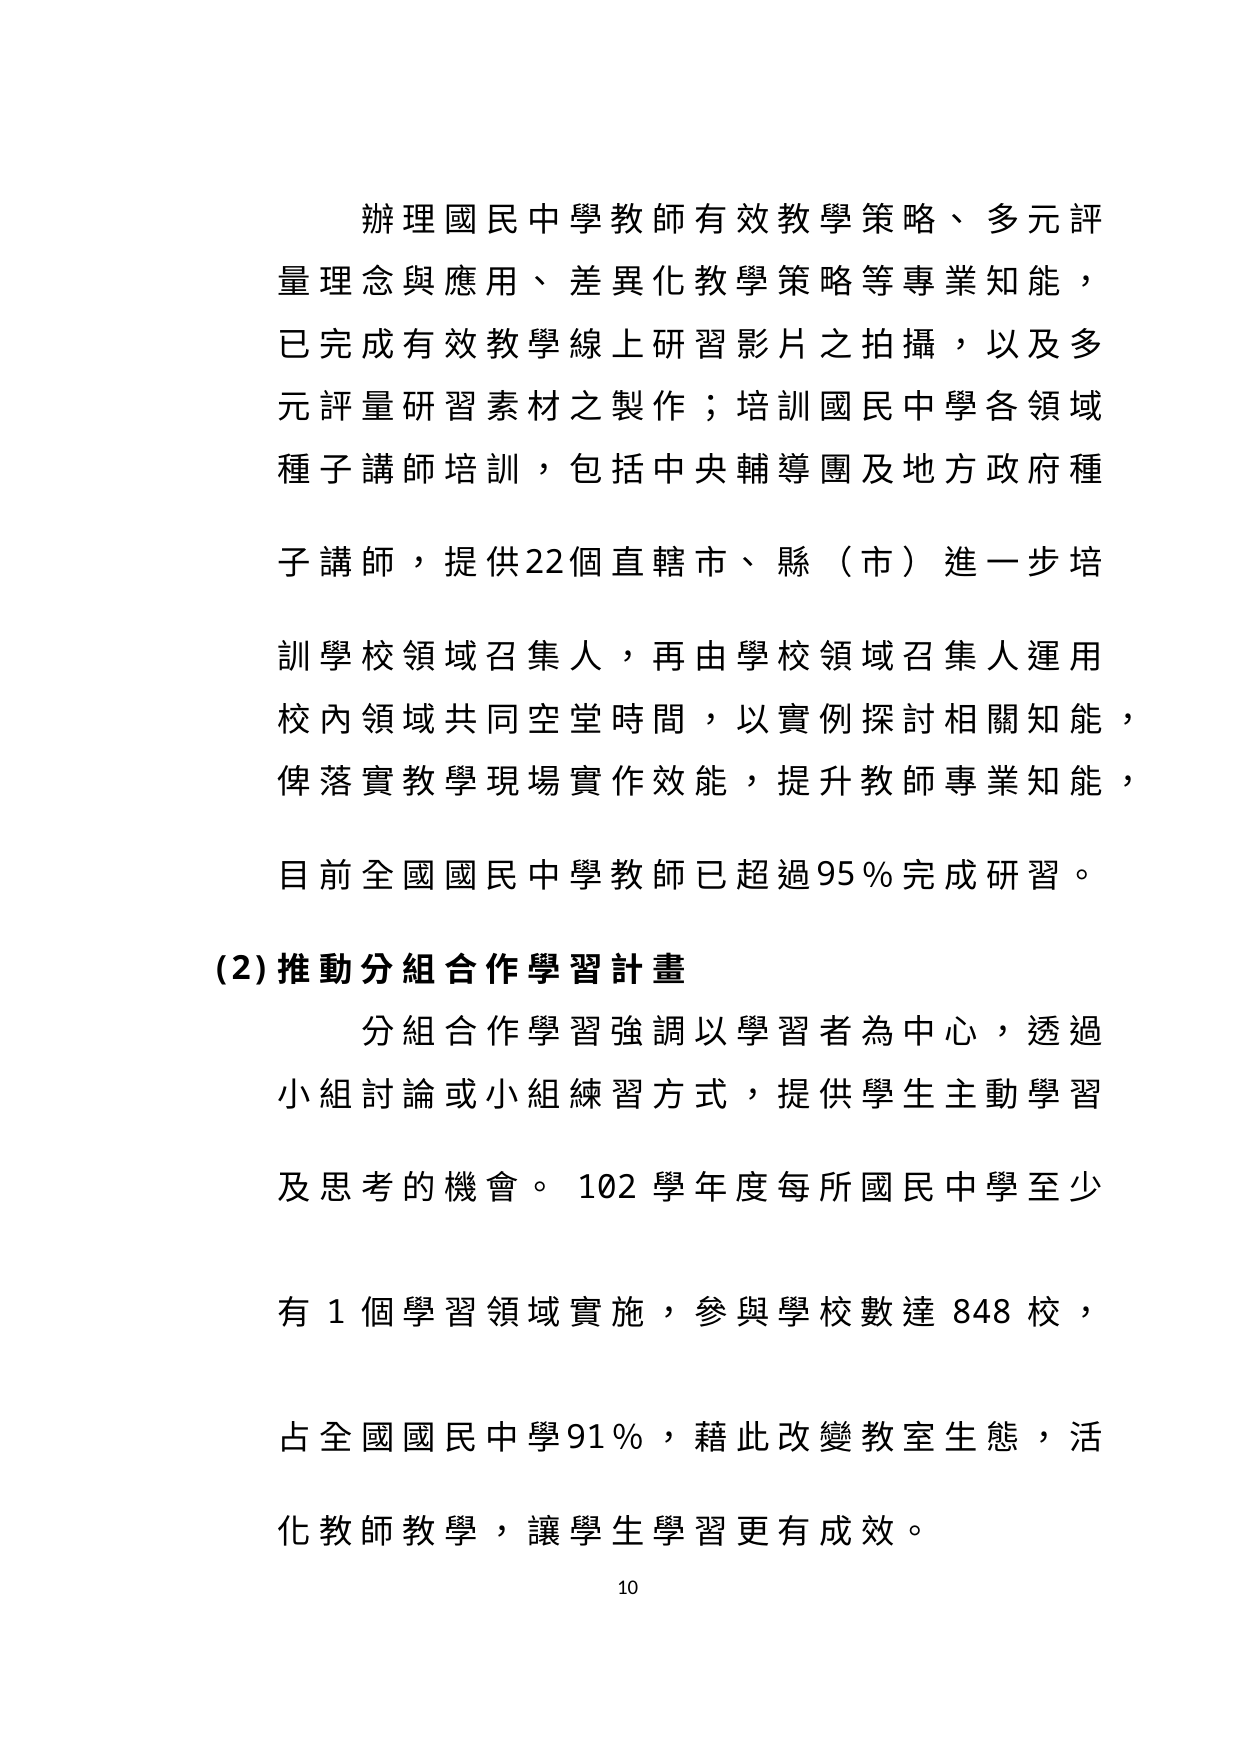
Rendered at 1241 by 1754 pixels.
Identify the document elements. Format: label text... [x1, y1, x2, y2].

text 辦理國民中學教師有效教學策略、多元評量理念與應用、差異化教學策略等專業知能，已完成有效教學線上研習影片之拍攝，以及多元評量研習素材之製作；培訓國民中學各領域種子講師培訓，包括中央輔導團及地方政府種子講師，提供22個直轄市、縣（市）進一步培訓學校領域召集人，再由學校領域召集人運用校內領域共同空堂時間，以實例探討相關知能，俾落實教學現場實作效能，提升教師專業知能，目前全國國民中學教師已超過95％完成研習。 [252, 175, 1107, 925]
text (2)推動分組合作學習計畫 [148, 925, 1107, 987]
text 分組合作學習強調以學習者為中心，透過小組討論或小組練習方式，提供學生主動學習及思考的機會。102學年度每所國民中學至少有1個學習領域實施，參與學校數達848校，占全國國民中學91％，藉此改變教室生態，活化教師教學，讓學生學習更有成效。 [252, 987, 1107, 1550]
